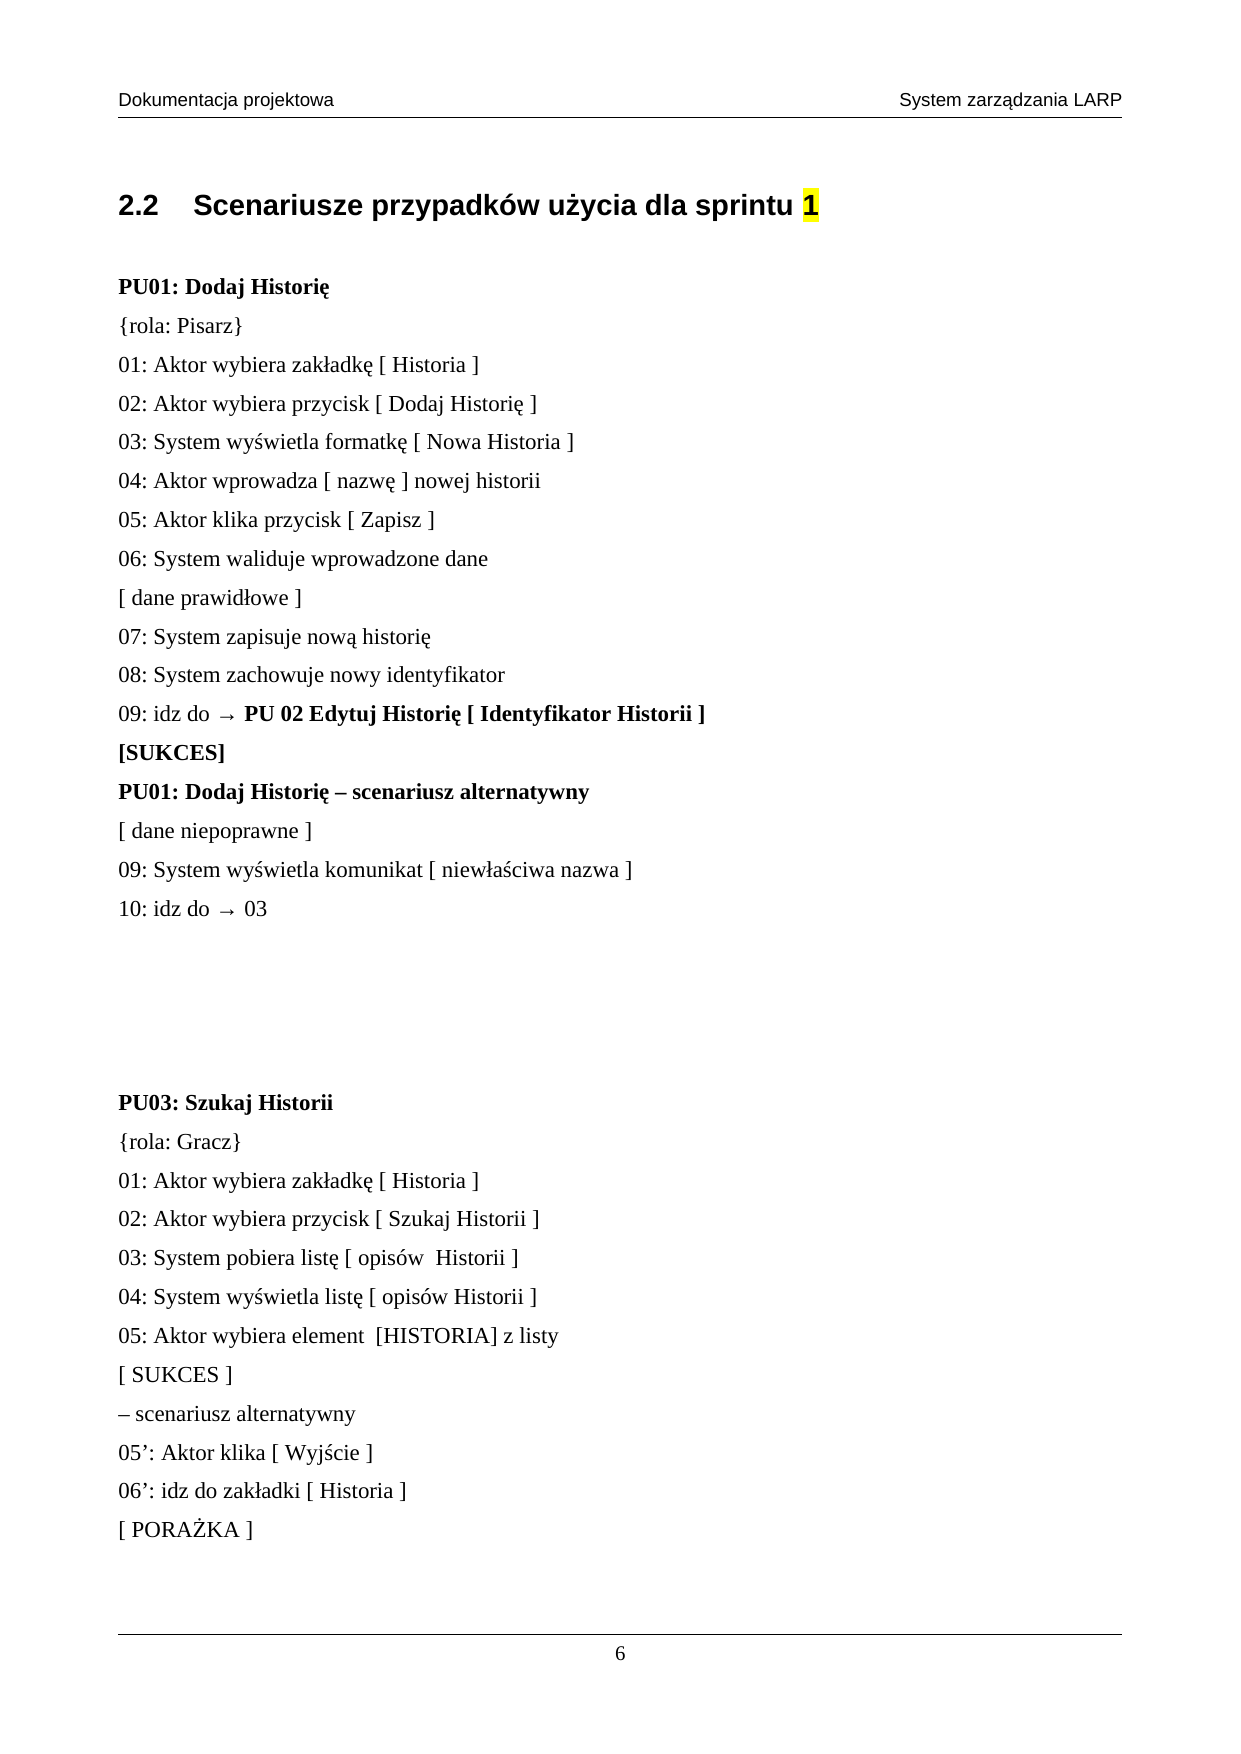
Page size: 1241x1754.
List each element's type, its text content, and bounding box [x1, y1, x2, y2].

text [ PORAŻKA ] [118, 1516, 1122, 1543]
text 06’: idz do zakładki [ Historia ] [118, 1477, 1122, 1504]
text 04: System wyświetla listę [ opisów Historii ] [118, 1283, 1122, 1309]
text {rola: Pisarz} [118, 312, 1122, 338]
text 09: System wyświetla komunikat [ niewłaściwa nazwa ] [118, 856, 1122, 882]
text [ dane prawidłowe ] [118, 584, 1122, 610]
text [ SUKCES ] [118, 1361, 1122, 1387]
text – scenariusz alternatywny [118, 1400, 1122, 1426]
text [SUKCES] [118, 739, 1122, 766]
text 06: System waliduje wprowadzone dane [118, 545, 1122, 571]
text 08: System zachowuje nowy identyfikator [118, 662, 1122, 688]
text 04: Aktor wprowadza [ nazwę ] nowej historii [118, 467, 1122, 494]
text {rola: Gracz} [118, 1128, 1122, 1154]
text PU01: Dodaj Historię – scenariusz alternatywny [118, 778, 1122, 804]
text 05’: Aktor klika [ Wyjście ] [118, 1439, 1122, 1465]
text 02: Aktor wybiera przycisk [ Dodaj Historię ] [118, 389, 1122, 416]
text [ dane niepoprawne ] [118, 817, 1122, 843]
text 05: Aktor wybiera element [HISTORIA] z listy [118, 1322, 1122, 1348]
text PU01: Dodaj Historię [118, 273, 1122, 299]
text 03: System wyświetla formatkę [ Nowa Historia ] [118, 428, 1122, 455]
text 01: Aktor wybiera zakładkę [ Historia ] [118, 351, 1122, 377]
text PU03: Szukaj Historii [118, 1089, 1122, 1115]
text 07: System zapisuje nową historię [118, 623, 1122, 649]
text 02: Aktor wybiera przycisk [ Szukaj Historii ] [118, 1206, 1122, 1232]
text 05: Aktor klika przycisk [ Zapisz ] [118, 506, 1122, 532]
text 10: idz do → 03 [118, 895, 1122, 921]
text 01: Aktor wybiera zakładkę [ Historia ] [118, 1167, 1122, 1193]
text 03: System pobiera listę [ opisów Historii ] [118, 1244, 1122, 1271]
subtitle Scenariusze przypadków użycia dla sprintu 1 [118, 188, 1122, 222]
text 09: idz do → PU 02 Edytuj Historię [ Identyfikator Historii ] [118, 700, 1122, 727]
